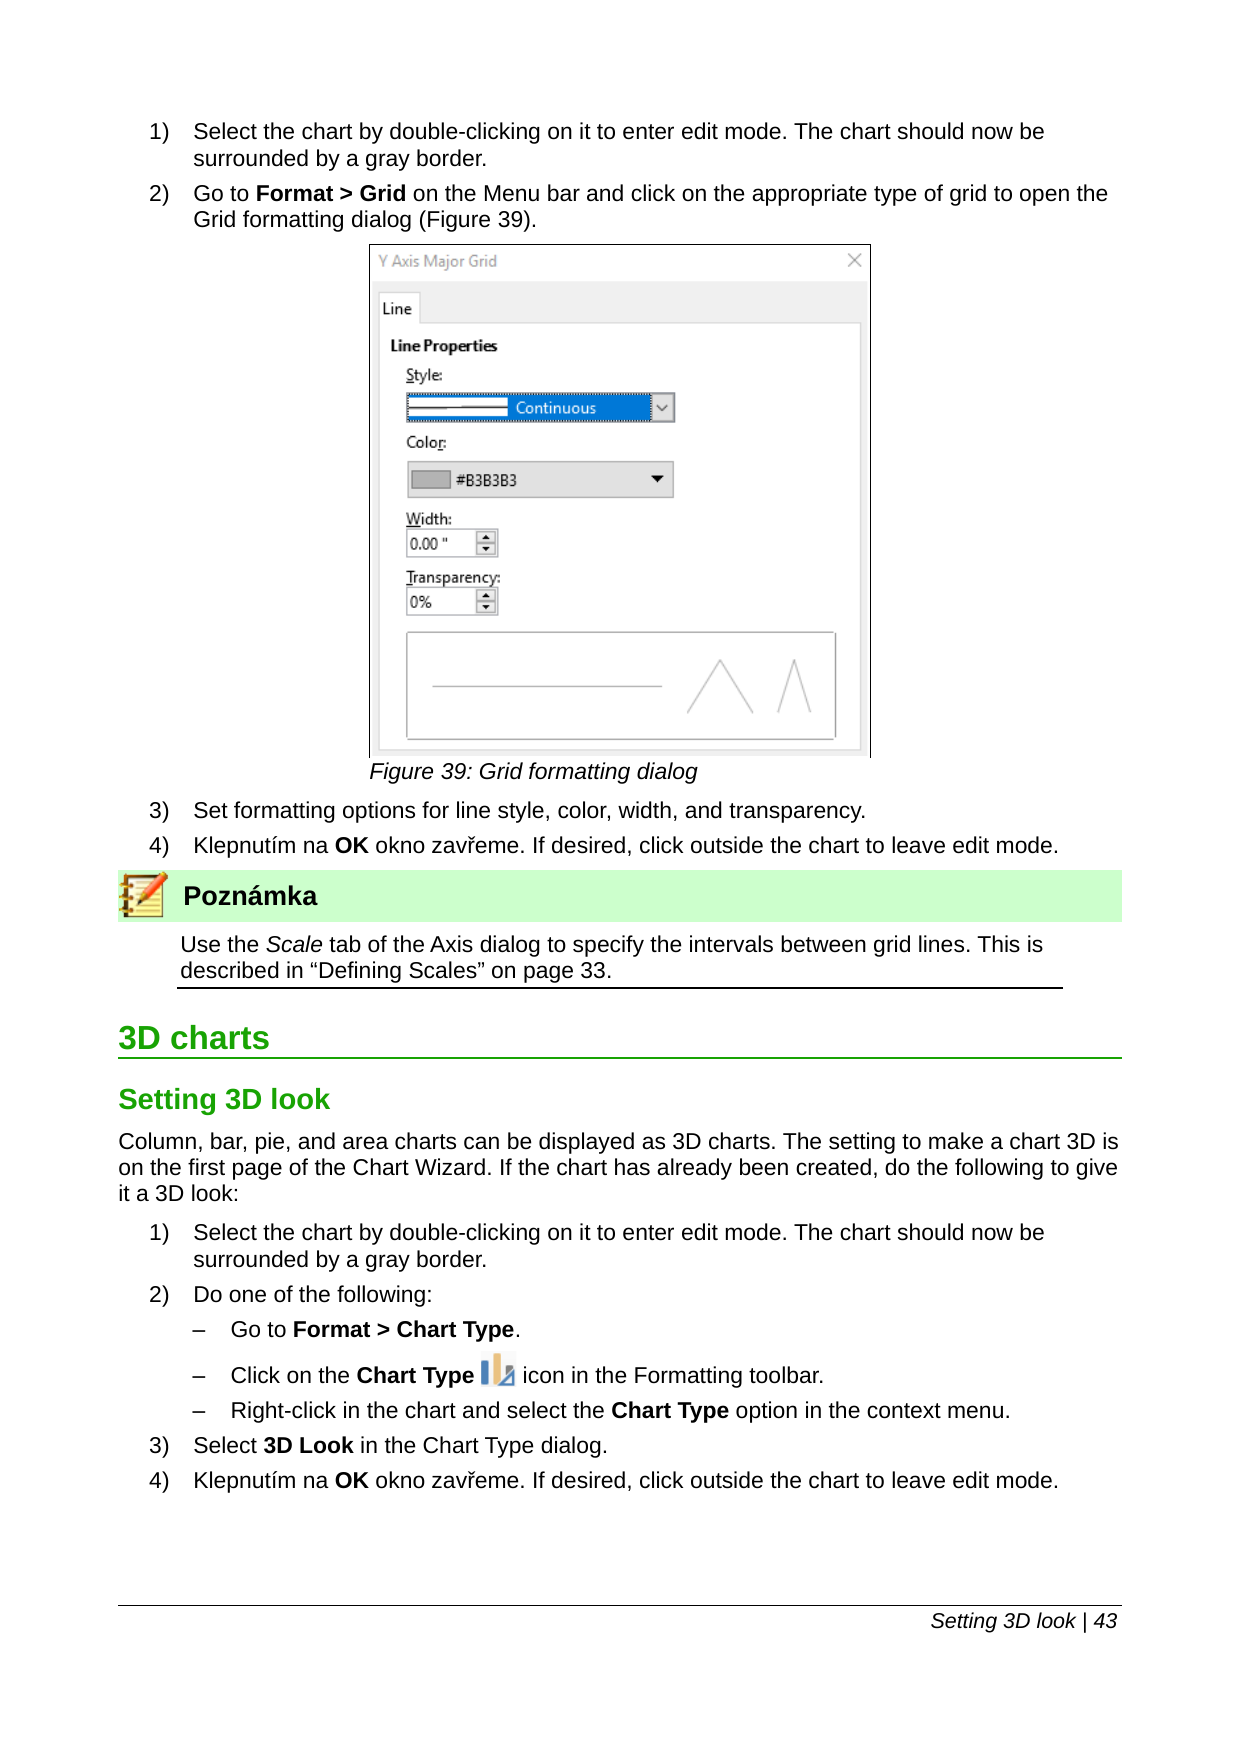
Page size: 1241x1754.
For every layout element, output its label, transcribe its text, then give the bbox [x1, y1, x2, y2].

list Go to Format > Chart Type. [192, 1316, 1122, 1342]
list Select the chart by double-clicking on it to enter edit mode. The chart should now be surrounded by a gray border. [169, 1219, 1122, 1272]
subtitle 3D charts [118, 1018, 1122, 1057]
list Select the chart by double-clicking on it to enter edit mode. The chart should now be surrounded by a gray border. [169, 118, 1122, 171]
list Column, bar, pie, and area charts can be displayed as 3D charts. The setting to make a chart 3D is on the first page of the Chart Wizard. If the chart has already been created, do the following to give it a 3D look: [118, 1128, 1122, 1207]
list Select 3D Look in the Chart Type dialog. [169, 1432, 1122, 1458]
subtitle Poznámka [118, 870, 1122, 922]
picture [372, 247, 868, 756]
text Use the Scale tab of the Axis dialog to specify the intervals between grid lines. This is described in “Defining Scales” on page 33. [177, 928, 1063, 987]
subtitle Setting 3D look [118, 1082, 1122, 1116]
list Right-click in the chart and select the Chart Type option in the context menu. [192, 1397, 1122, 1423]
text Figure 39: Grid formatting dialog [369, 756, 871, 784]
list Do one of the following: [169, 1281, 1122, 1307]
list Go to Format > Grid on the Menu bar and click on the appropriate type of grid to open the Grid formatting dialog (Figure 39). [169, 180, 1122, 232]
list Klepnutím na OK okno zavřeme. If desired, click outside the chart to leave edit mode. [169, 1467, 1122, 1493]
list Klepnutím na OK okno zavřeme. If desired, click outside the chart to leave edit mode. [169, 832, 1122, 858]
picture [480, 1351, 517, 1387]
picture [119, 870, 170, 921]
list Click on the Chart Type icon in the Formatting toolbar. [192, 1351, 1122, 1388]
list Set formatting options for line style, color, width, and transparency. [169, 797, 1122, 823]
